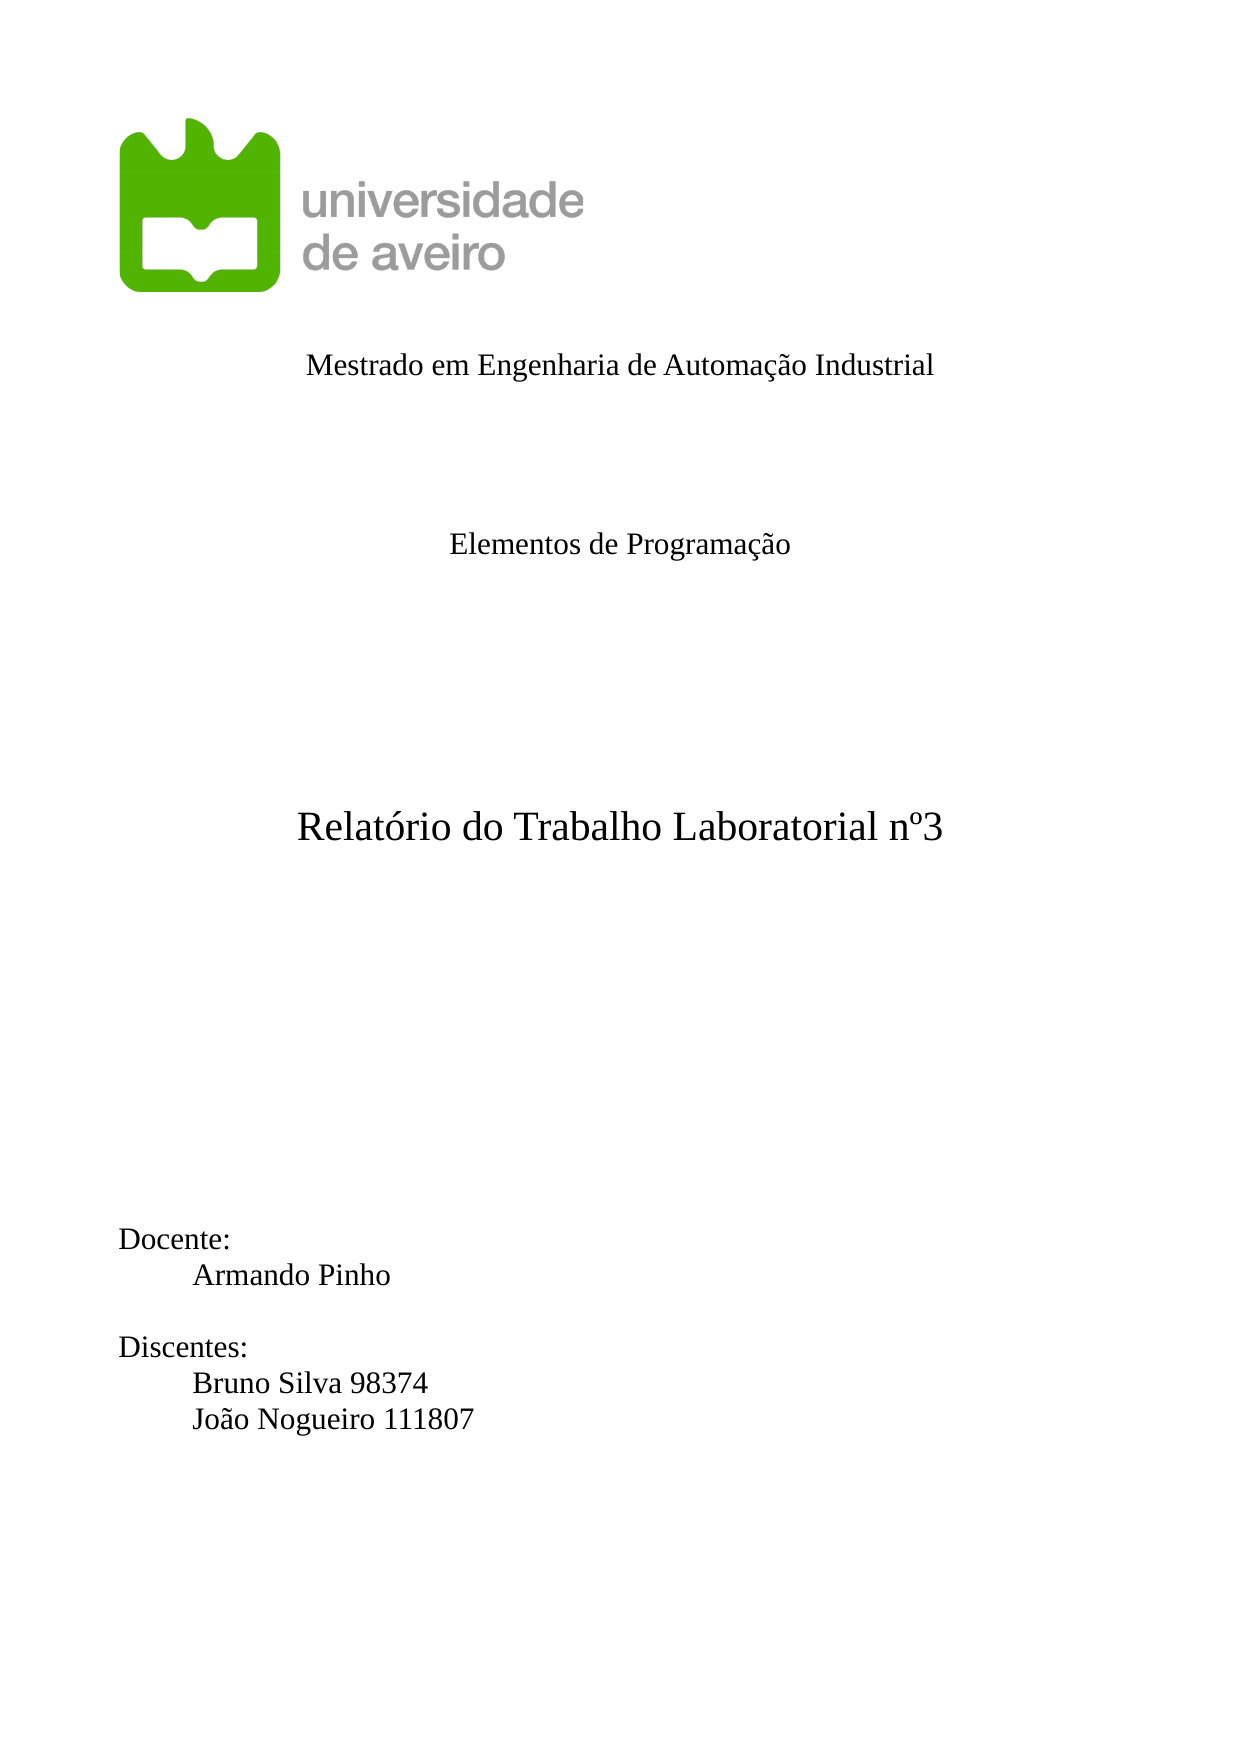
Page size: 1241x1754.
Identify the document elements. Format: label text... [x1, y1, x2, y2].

text Elementos de Programação [118, 525, 1122, 561]
text Discentes: [118, 1328, 1122, 1364]
text Bruno Silva 98374 [118, 1364, 1122, 1400]
text Armando Pinho [118, 1256, 1122, 1292]
text João Nogueiro 111807 [118, 1400, 1122, 1436]
text Mestrado em Engenharia de Automação Industrial [118, 346, 1122, 382]
picture [119, 118, 584, 292]
text Relatório do Trabalho Laboratorial nº3 [118, 801, 1122, 849]
text Docente: [118, 1220, 1122, 1256]
